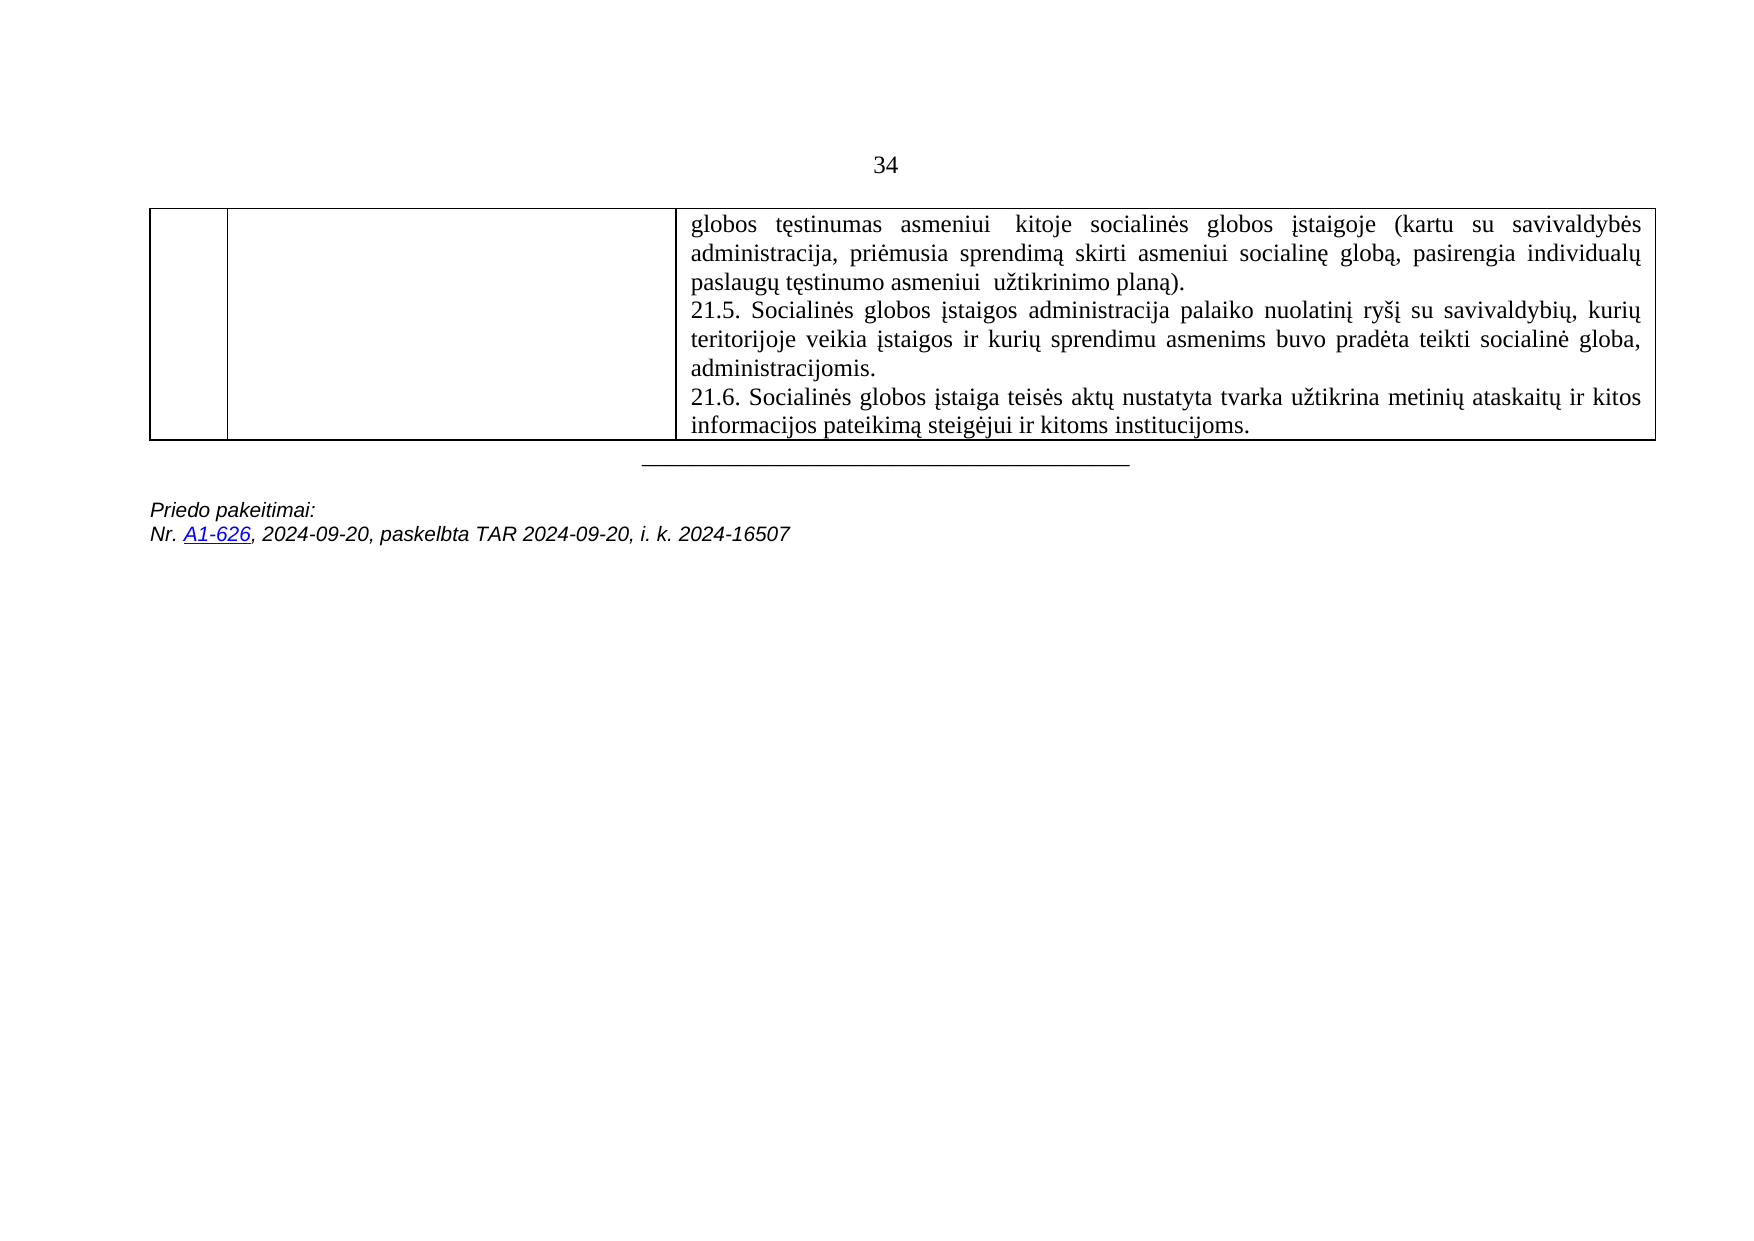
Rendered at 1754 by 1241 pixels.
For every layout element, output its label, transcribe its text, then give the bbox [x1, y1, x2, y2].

text _______________________________________ [150, 441, 1621, 469]
text Priedo pakeitimai: [150, 498, 1621, 522]
table_cell [228, 209, 675, 439]
table_cell [151, 209, 227, 439]
text Nr. A1-626, 2024-09-20, paskelbta TAR 2024-09-20, i. k. 2024-16507 [150, 522, 1621, 546]
table_cell globos tęstinumas asmeniui kitoje socialinės globos įstaigoje (kartu su savivaldybės administracija, priėmusia sprendimą skirti asmeniui socialinę globą, pasirengia individualų paslaugų tęstinumo asmeniui užtikrinimo planą). 21.5. Socialinės globos įstaigos administracija palaiko nuolatinį ryšį su savivaldybių, kurių teritorijoje veikia įstaigos ir kurių sprendimu asmenims buvo pradėta teikti socialinė globa, administracijomis. 21.6. Socialinės globos įstaiga teisės aktų nustatyta tvarka užtikrina metinių ataskaitų ir kitos informacijos pateikimą steigėjui ir kitoms institucijoms. [677, 209, 1655, 439]
